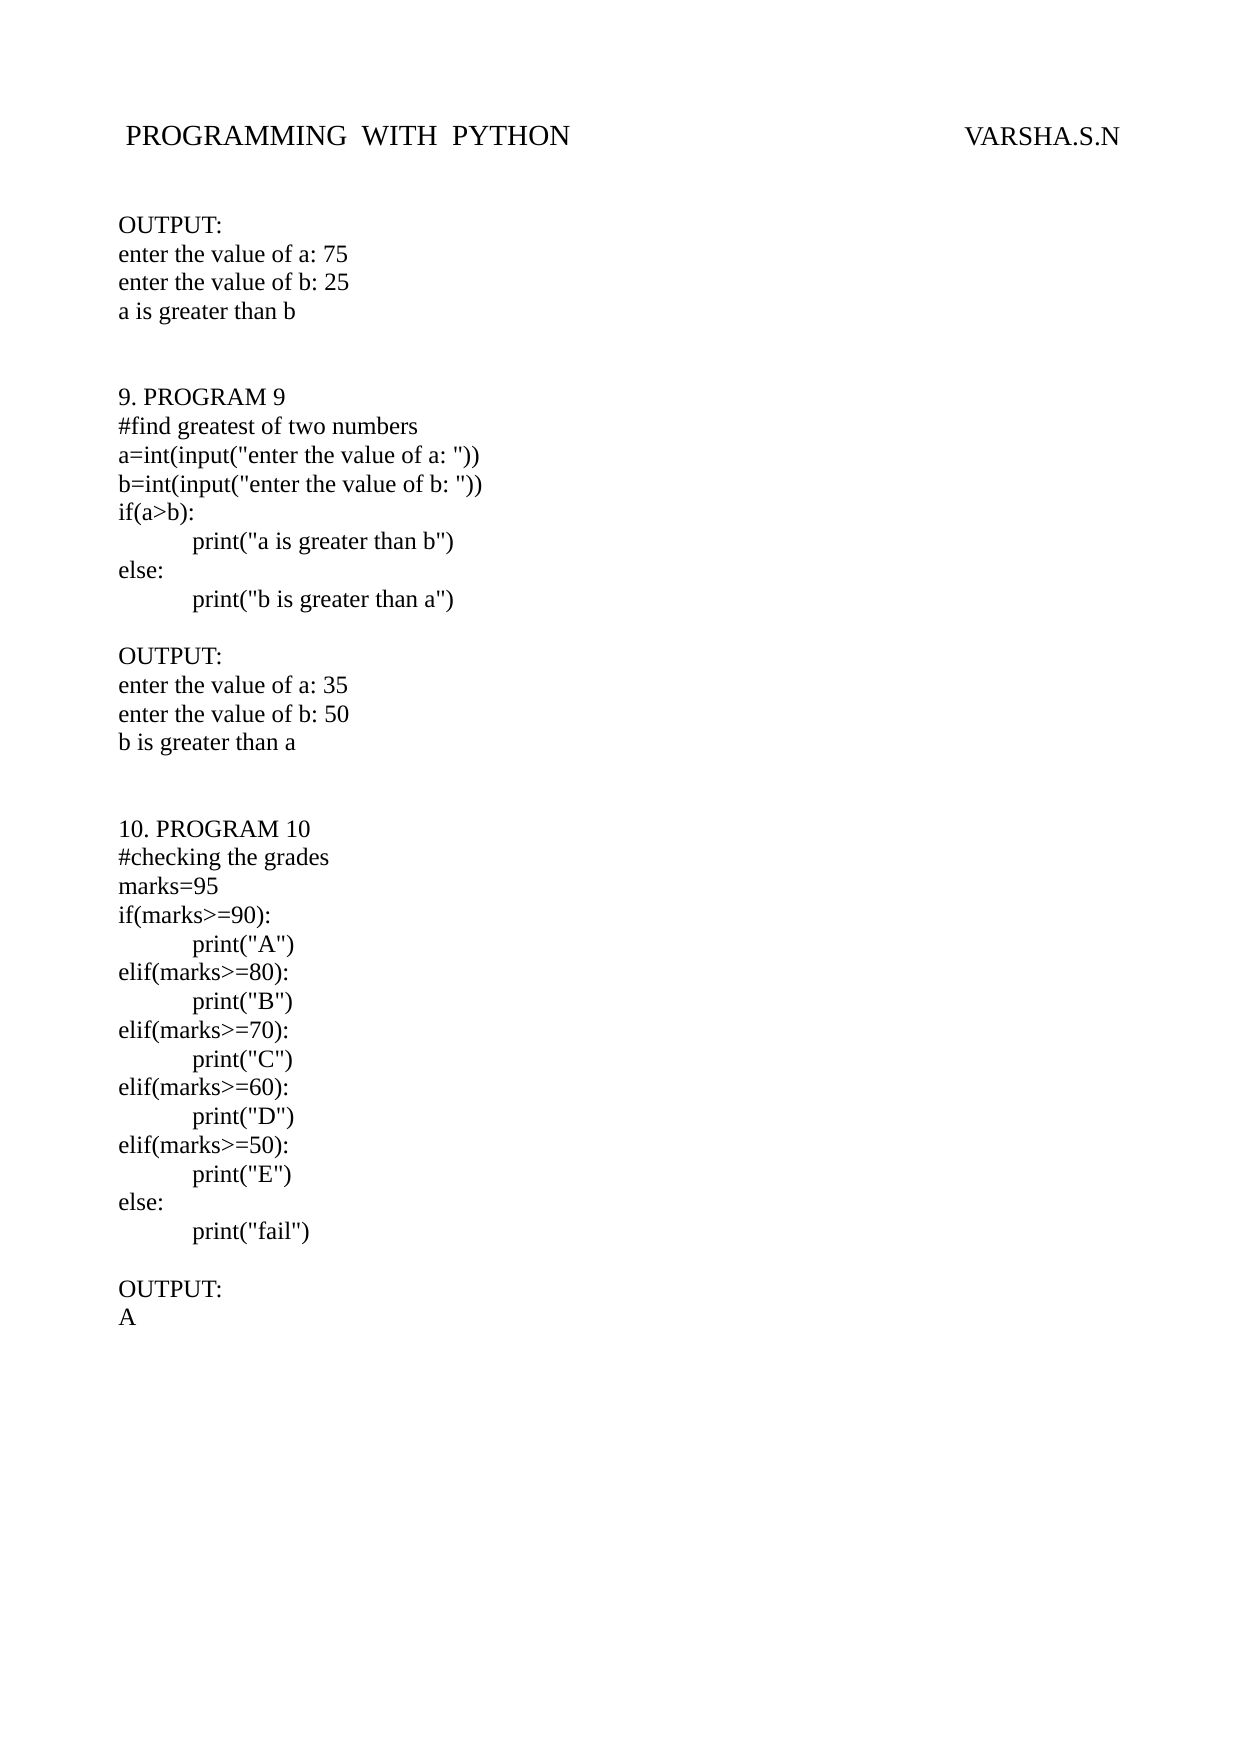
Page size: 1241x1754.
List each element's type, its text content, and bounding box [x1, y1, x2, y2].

text elif(marks>=50): [118, 1130, 1122, 1159]
text if(a>b): [118, 497, 1122, 526]
text 9. PROGRAM 9 [118, 382, 1122, 411]
text print("B") [118, 986, 1122, 1015]
text marks=95 [118, 871, 1122, 900]
text A [118, 1302, 1122, 1331]
text else: [118, 555, 1122, 584]
text enter the value of a: 35 [118, 670, 1122, 699]
text if(marks>=90): [118, 900, 1122, 929]
text print("E") [118, 1159, 1122, 1187]
text #find greatest of two numbers [118, 411, 1122, 440]
text print("b is greater than a") [118, 584, 1122, 612]
text #checking the grades [118, 842, 1122, 871]
text elif(marks>=60): [118, 1072, 1122, 1101]
text print("a is greater than b") [118, 526, 1122, 555]
text b=int(input("enter the value of b: ")) [118, 469, 1122, 497]
text print("A") [118, 929, 1122, 957]
text a=int(input("enter the value of a: ")) [118, 440, 1122, 469]
text print("fail") [118, 1216, 1122, 1245]
text a is greater than b [118, 296, 1122, 325]
text else: [118, 1187, 1122, 1216]
text elif(marks>=70): [118, 1015, 1122, 1044]
text OUTPUT: [118, 210, 1122, 239]
text 10. PROGRAM 10 [118, 814, 1122, 842]
text print("D") [118, 1101, 1122, 1130]
text b is greater than a [118, 727, 1122, 756]
text print("C") [118, 1044, 1122, 1072]
text enter the value of b: 50 [118, 699, 1122, 727]
text enter the value of a: 75 [118, 239, 1122, 267]
text elif(marks>=80): [118, 957, 1122, 986]
text OUTPUT: [118, 1274, 1122, 1302]
text OUTPUT: [118, 641, 1122, 670]
text enter the value of b: 25 [118, 267, 1122, 296]
